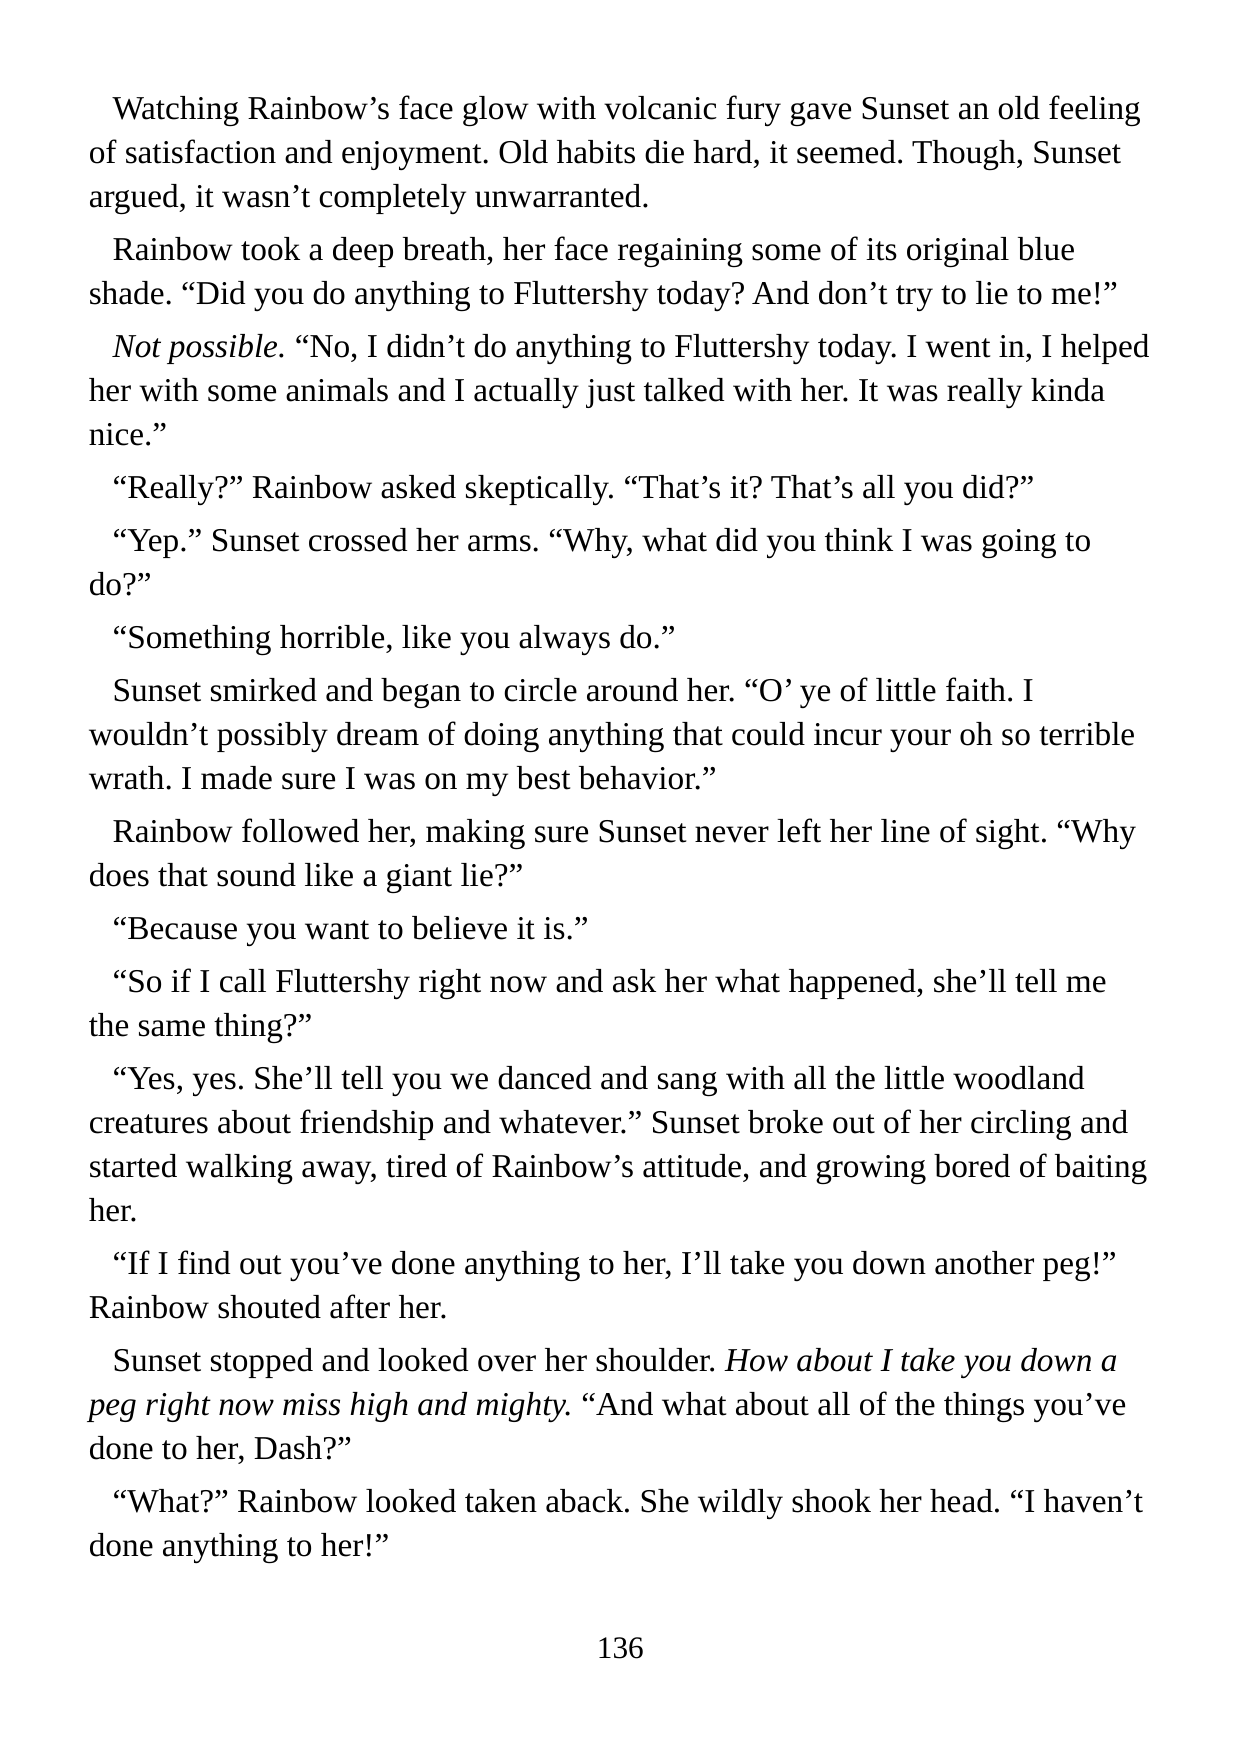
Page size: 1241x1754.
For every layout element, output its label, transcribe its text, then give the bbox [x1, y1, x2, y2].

text Not possible. “No, I didn’t do anything to Fluttershy today. I went in, I helped her with some animals and I actually just talked with her. It was really kinda nice.” [88, 327, 1152, 453]
text Rainbow took a deep breath, her face regaining some of its original blue shade. “Did you do anything to Fluttershy today? And don’t try to lie to me!” [88, 229, 1152, 312]
text “Because you want to believe it is.” [88, 908, 1152, 947]
text Rainbow followed her, making sure Sunset never left her line of sight. “Why does that sound like a giant lie?” [88, 811, 1152, 894]
text “If I find out you’ve done anything to her, I’ll take you down another peg!” Rainbow shouted after her. [88, 1243, 1152, 1326]
text Watching Rainbow’s face glow with volcanic fury gave Sunset an old feeling of satisfaction and enjoyment. Old habits die hard, it seemed. Though, Sunset argued, it wasn’t completely unwarranted. [88, 88, 1152, 215]
text “Really?” Rainbow asked skeptically. “That’s it? That’s all you did?” [88, 468, 1152, 506]
text Sunset smirked and began to circle around her. “O’ ye of little faith. I wouldn’t possibly dream of doing anything that could incur your oh so terrible wrath. I made sure I was on my best behavior.” [88, 670, 1152, 797]
text “So if I call Fluttershy right now and ask her what happened, she’ll tell me the same thing?” [88, 961, 1152, 1044]
text “Yep.” Sunset crossed her arms. “Why, what did you think I was going to do?” [88, 521, 1152, 603]
text “Something horrible, like you always do.” [88, 617, 1152, 656]
text “What?” Rainbow looked taken aback. She wildly shook her head. “I haven’t done anything to her!” [88, 1481, 1152, 1564]
text “Yes, yes. She’ll tell you we danced and sang with all the little woodland creatures about friendship and whatever.” Sunset broke out of her circling and started walking away, tired of Rainbow’s attitude, and growing bored of baiting her. [88, 1058, 1152, 1229]
text Sunset stopped and looked over her shoulder. How about I take you down a peg right now miss high and mighty. “And what about all of the things you’ve done to her, Dash?” [88, 1340, 1152, 1467]
